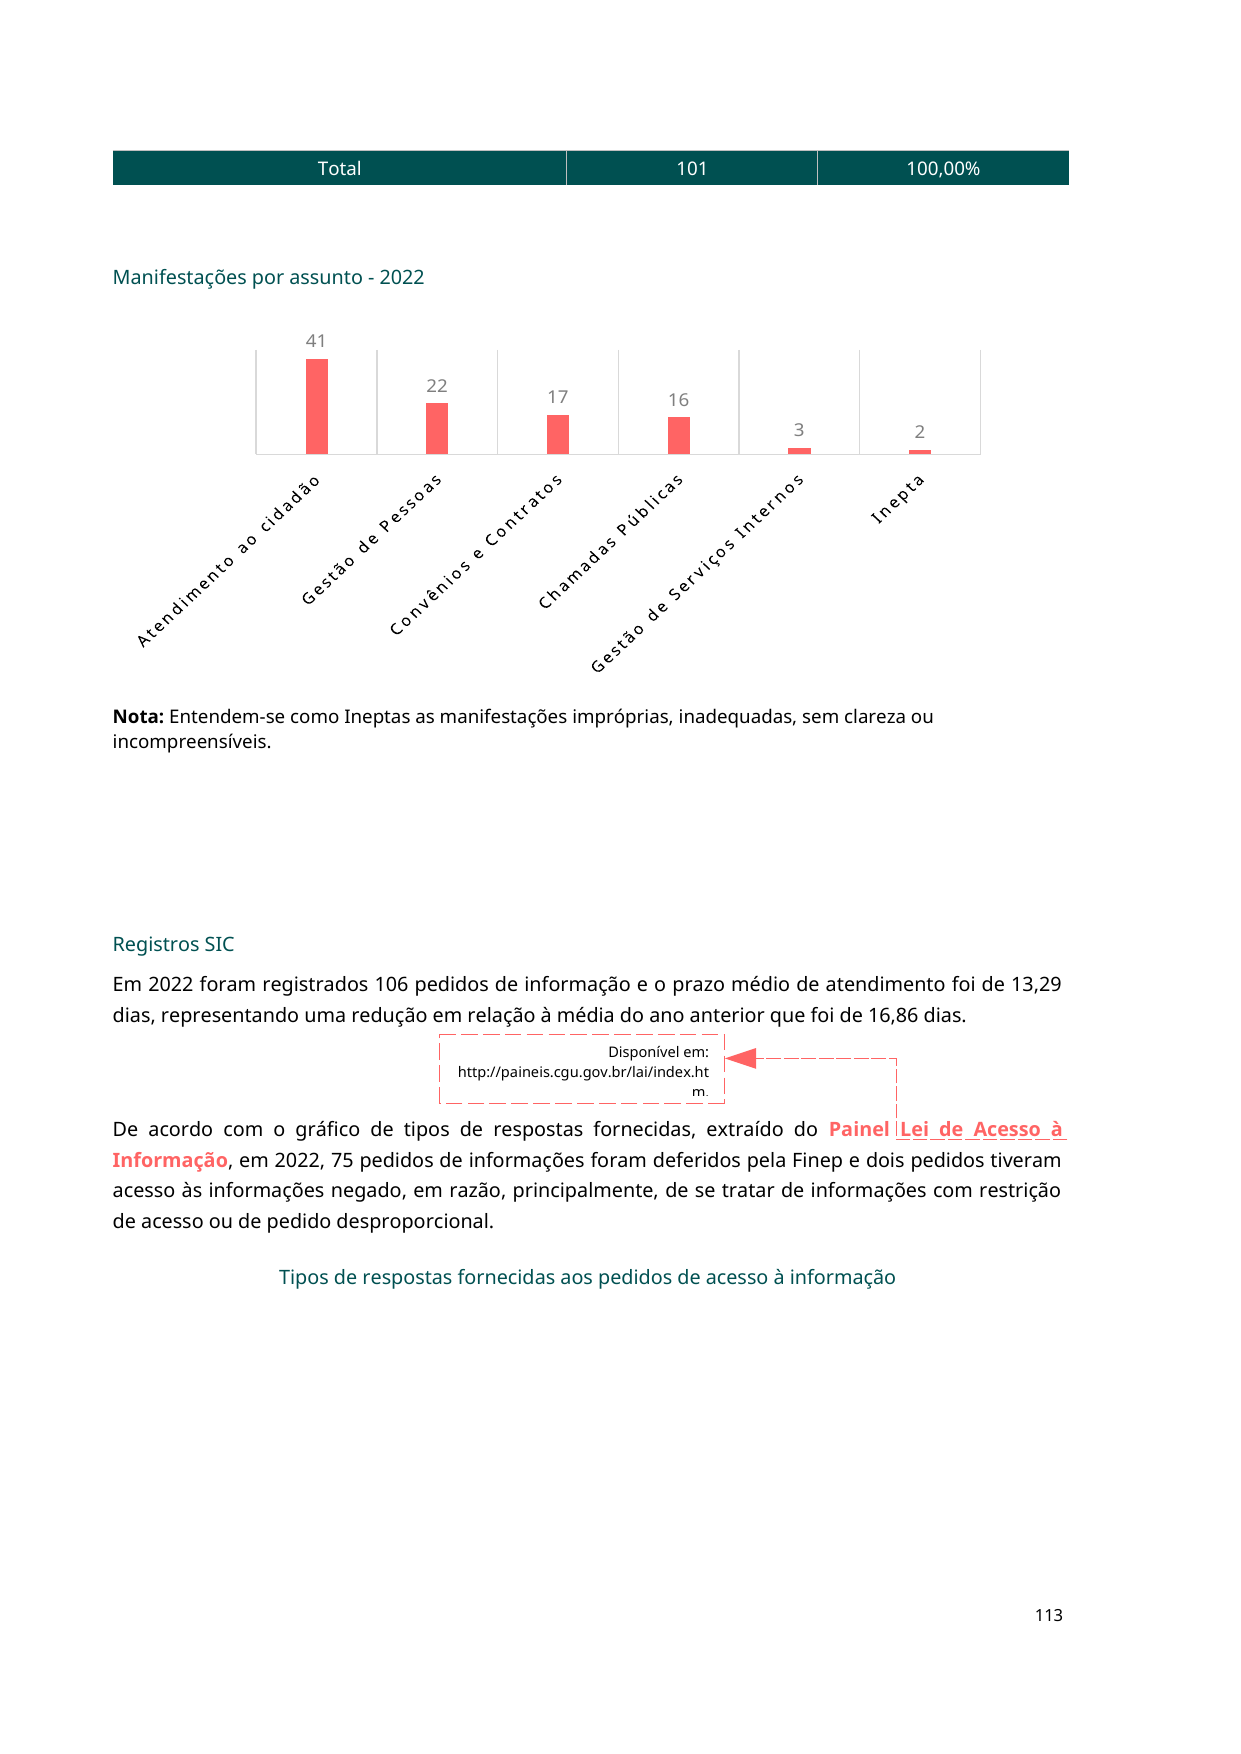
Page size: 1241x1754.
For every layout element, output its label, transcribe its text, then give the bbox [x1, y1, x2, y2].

text Nota: Entendem-se como Ineptas as manifestações impróprias, inadequadas, sem clareza ou incompreensíveis. [112, 703, 1063, 754]
table_cell 100,00% [818, 151, 1069, 185]
text Disponível em: http://paineis.cgu.gov.br/lai/index.htm. [455, 1042, 709, 1095]
text De acordo com o gráfico de tipos de respostas fornecidas, extraído do Painel Lei de Acesso à Informação, em 2022, 75 pedidos de informações foram deferidos pela Finep e dois pedidos tiveram acesso às informações negado, em razão, principalmente, de se tratar de informações com restrição de acesso ou de pedido desproporcional. [112, 1115, 1063, 1235]
table_cell Total [113, 151, 566, 185]
text Tipos de respostas fornecidas aos pedidos de acesso à informação [112, 1264, 1063, 1291]
table_cell 101 [567, 151, 817, 185]
text [439, 1034, 725, 1104]
text Em 2022 foram registrados 106 pedidos de informação e o prazo médio de atendimento foi de 13,29 dias, representando uma redução em relação à média do ano anterior que foi de 16,86 dias. [112, 970, 1063, 1028]
text Registros SIC [112, 931, 1063, 957]
text Manifestações por assunto - 2022 [112, 263, 1063, 290]
